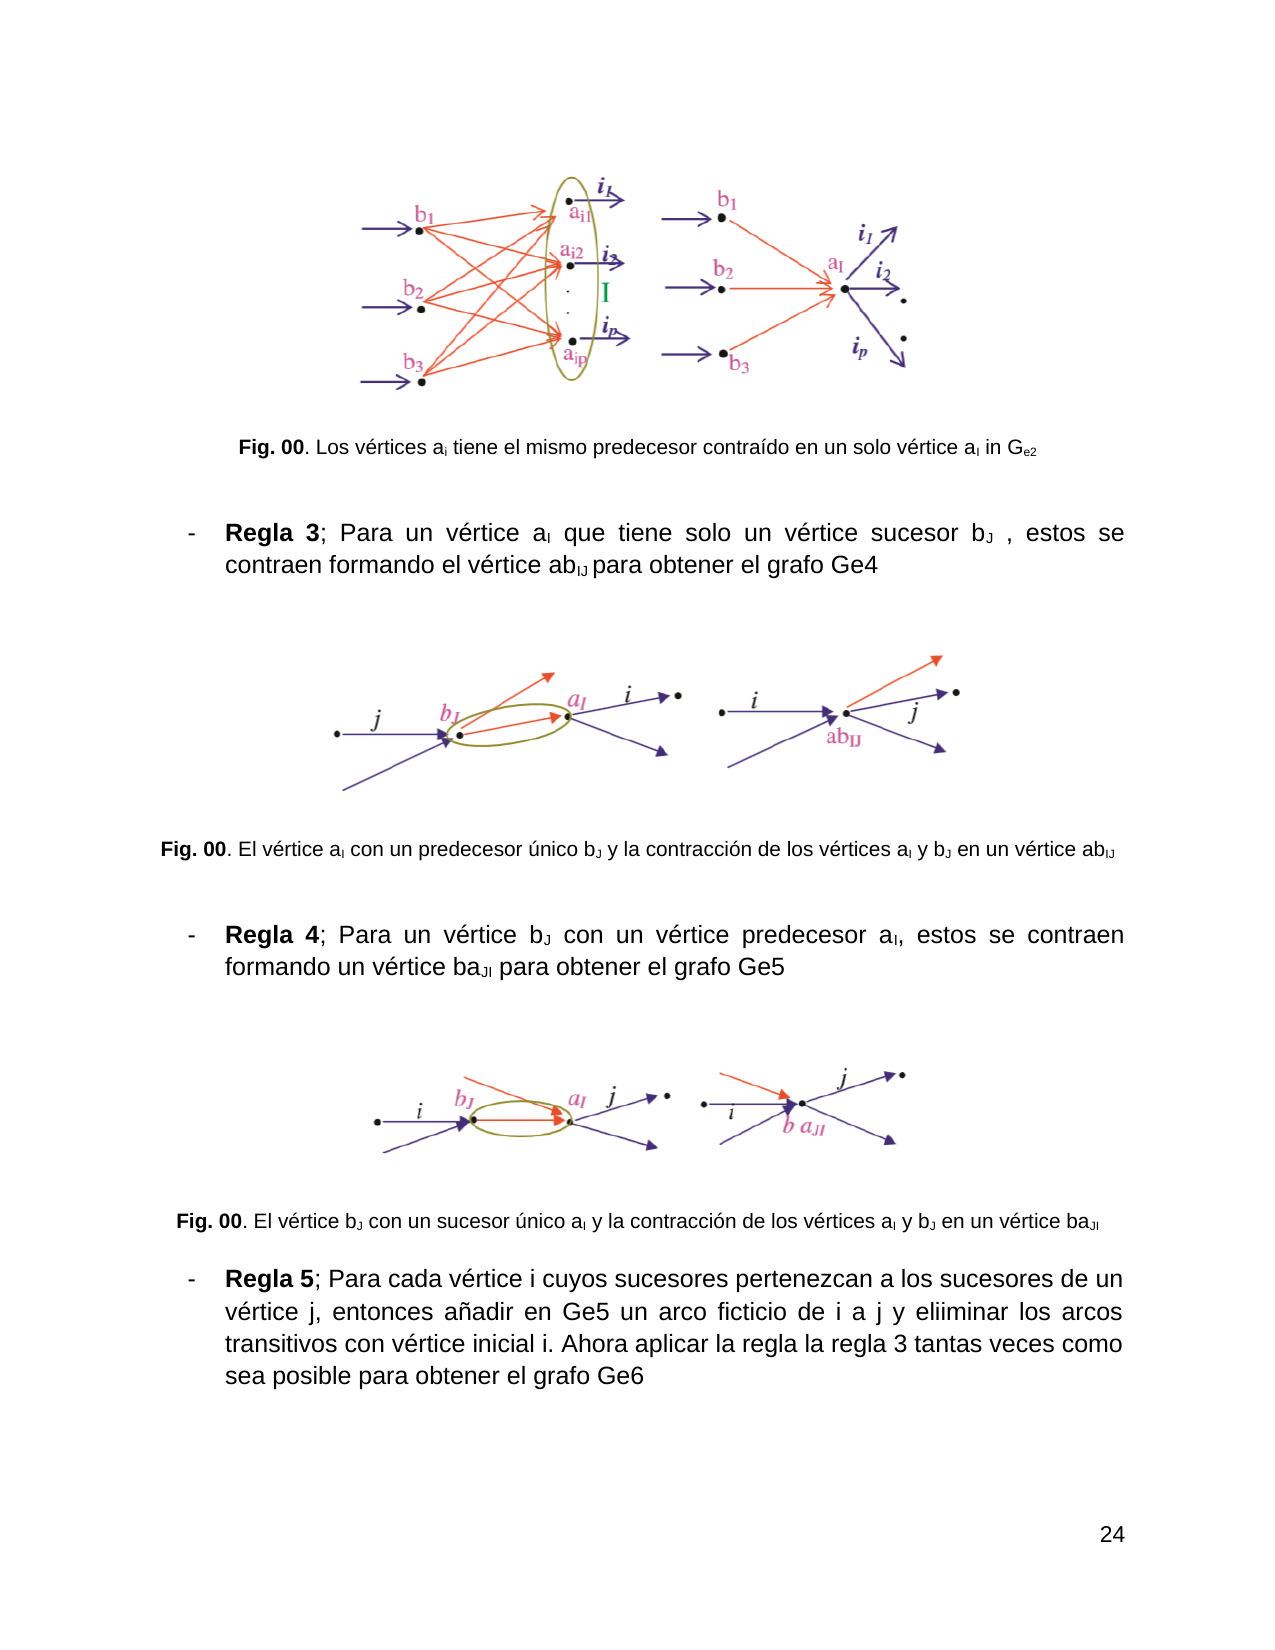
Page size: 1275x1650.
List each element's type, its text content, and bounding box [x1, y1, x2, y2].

list Regla 3; Para un vértice aI que tiene solo un vértice sucesor bJ , estos se contraen formando el vértice abIJ para obtener el grafo Ge4 [187, 519, 1125, 579]
list Regla 5; Para cada vértice i cuyos sucesores pertenezcan a los sucesores de un vértice j, entonces añadir en Ge5 un arco ficticio de i a j y eliiminar los arcos transitivos con vértice inicial i. Ahora aplicar la regla la regla 3 tantas veces como sea posible para obtener el grafo Ge6 [187, 1265, 1125, 1389]
picture [343, 1016, 932, 1175]
text Fig. 00. El vértice aI con un predecesor único bJ y la contracción de los vértices aI y bJ en un vértice abIJ [150, 837, 1125, 861]
list Regla 4; Para un vértice bJ con un vértice predecesor aI, estos se contraen formando un vértice baJI para obtener el grafo Ge5 [187, 921, 1125, 981]
picture [345, 168, 930, 401]
text Fig. 00. Los vértices ai tiene el mismo predecesor contraído en un solo vértice aI in Ge2 [150, 436, 1125, 459]
text Fig. 00. El vértice bJ con un sucesor único aI y la contracción de los vértices aI y bJ en un vértice baJI [150, 1210, 1125, 1233]
picture [283, 614, 992, 802]
